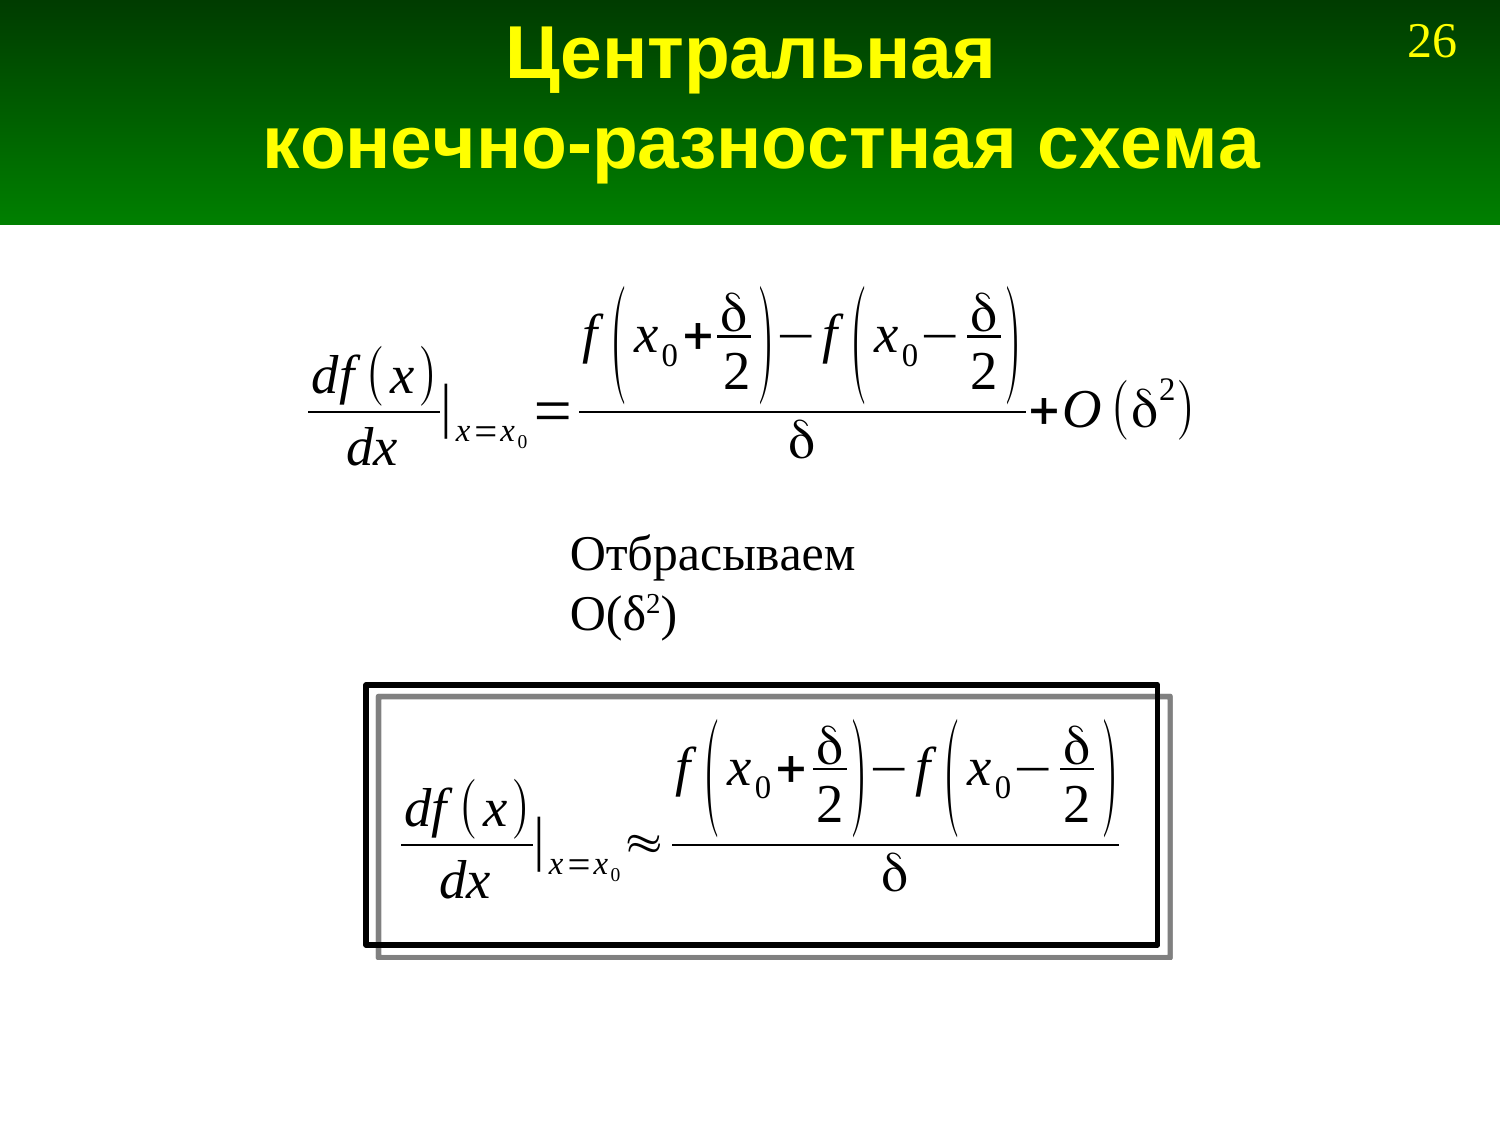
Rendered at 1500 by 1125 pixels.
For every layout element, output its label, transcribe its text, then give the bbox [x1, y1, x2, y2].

chart [384, 716, 1134, 910]
title Центральная конечно-разностная схема [123, 0, 1399, 192]
chart [291, 283, 1209, 477]
text_box Отбрасываем O(δ2) [555, 512, 990, 648]
